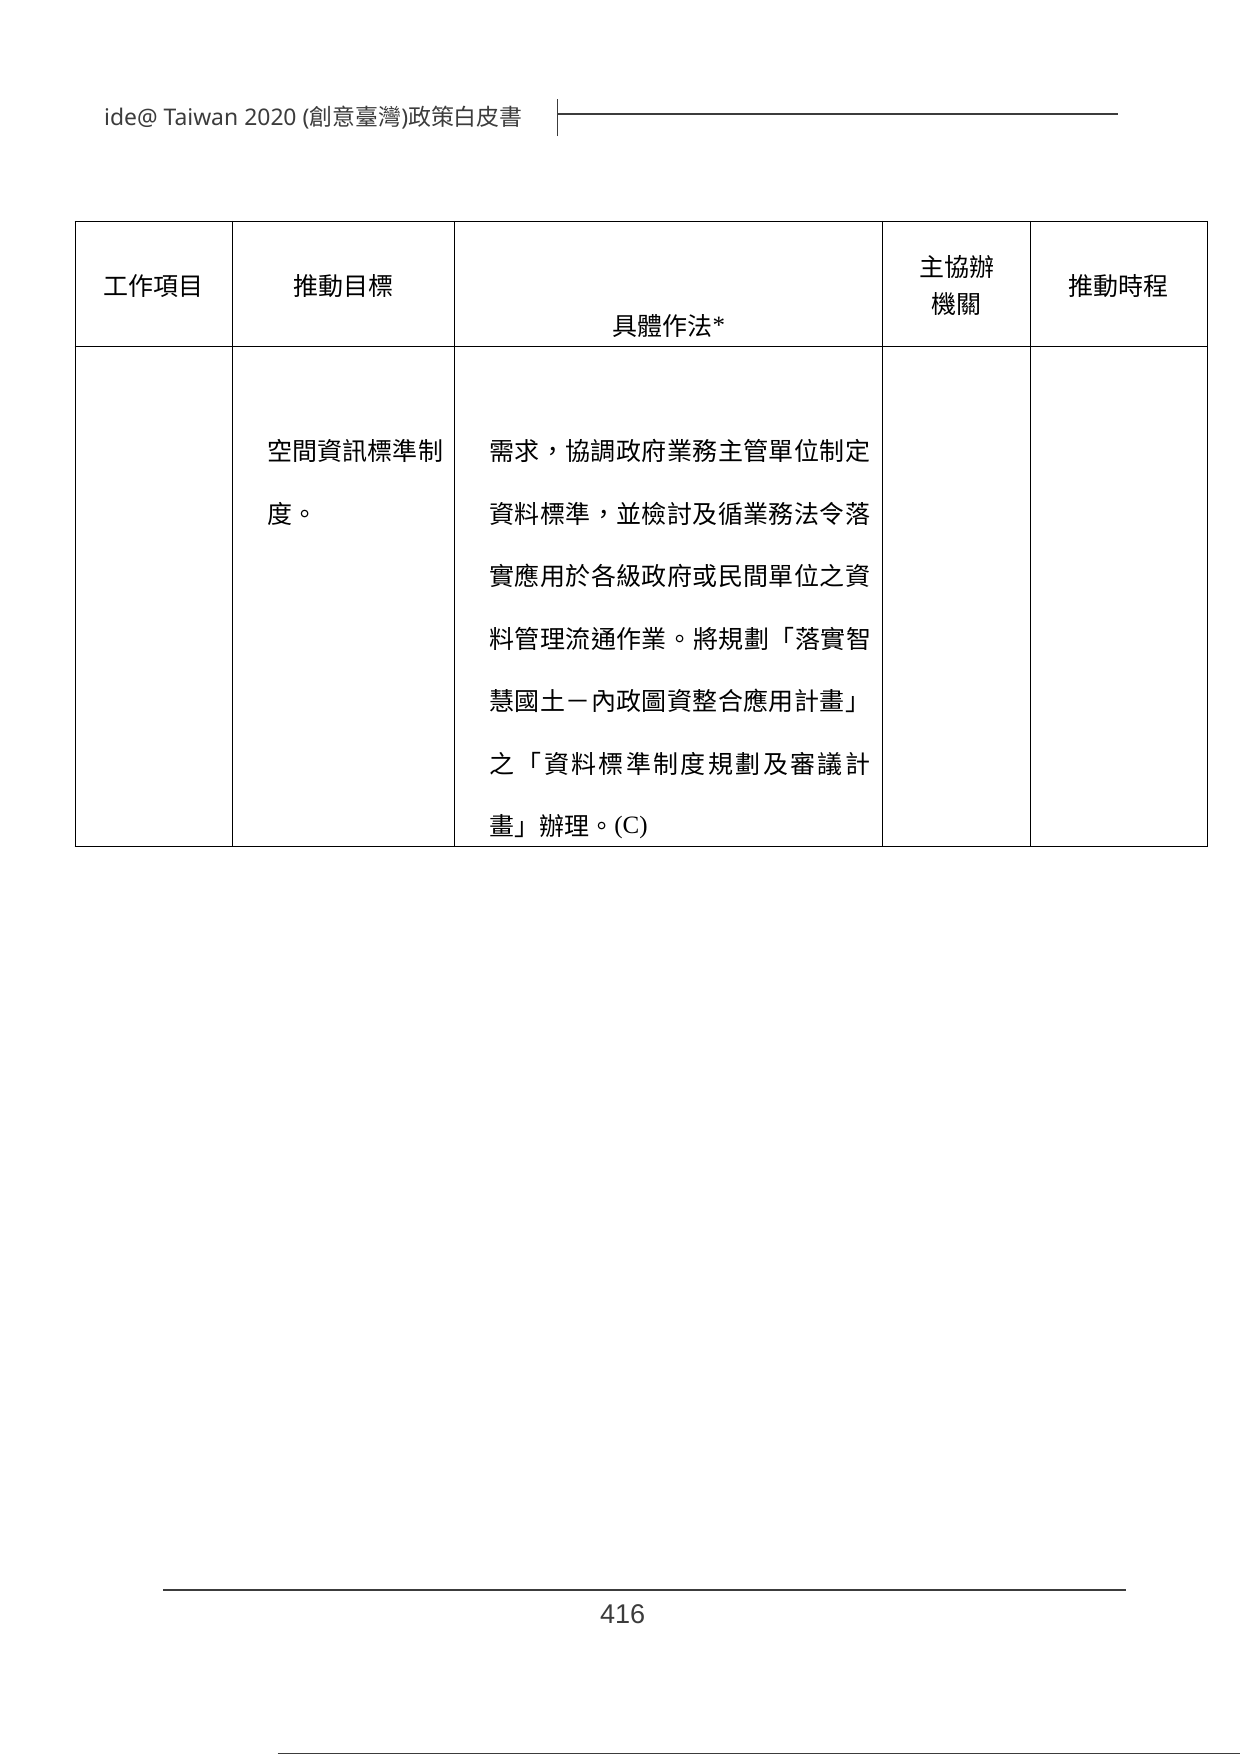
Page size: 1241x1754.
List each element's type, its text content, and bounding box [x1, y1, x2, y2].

table_cell [76, 347, 232, 846]
table_cell 空間資訊標準制度。 [233, 347, 454, 846]
table_header 具體作法* [455, 222, 882, 346]
table_cell 需求，協調政府業務主管單位制定資料標準，並檢討及循業務法令落實應用於各級政府或民間單位之資料管理流通作業。將規劃「落實智慧國土－內政圖資整合應用計畫」之「資料標準制度規劃及審議計畫」辦理。(C) [455, 347, 882, 846]
table_header 推動目標 [233, 222, 454, 346]
table_cell [1031, 347, 1207, 846]
table_header 推動時程 [1031, 222, 1207, 346]
table_header 工作項目 [76, 222, 232, 346]
table_cell [883, 347, 1030, 846]
table_header 主協辦 機關 [883, 222, 1030, 346]
